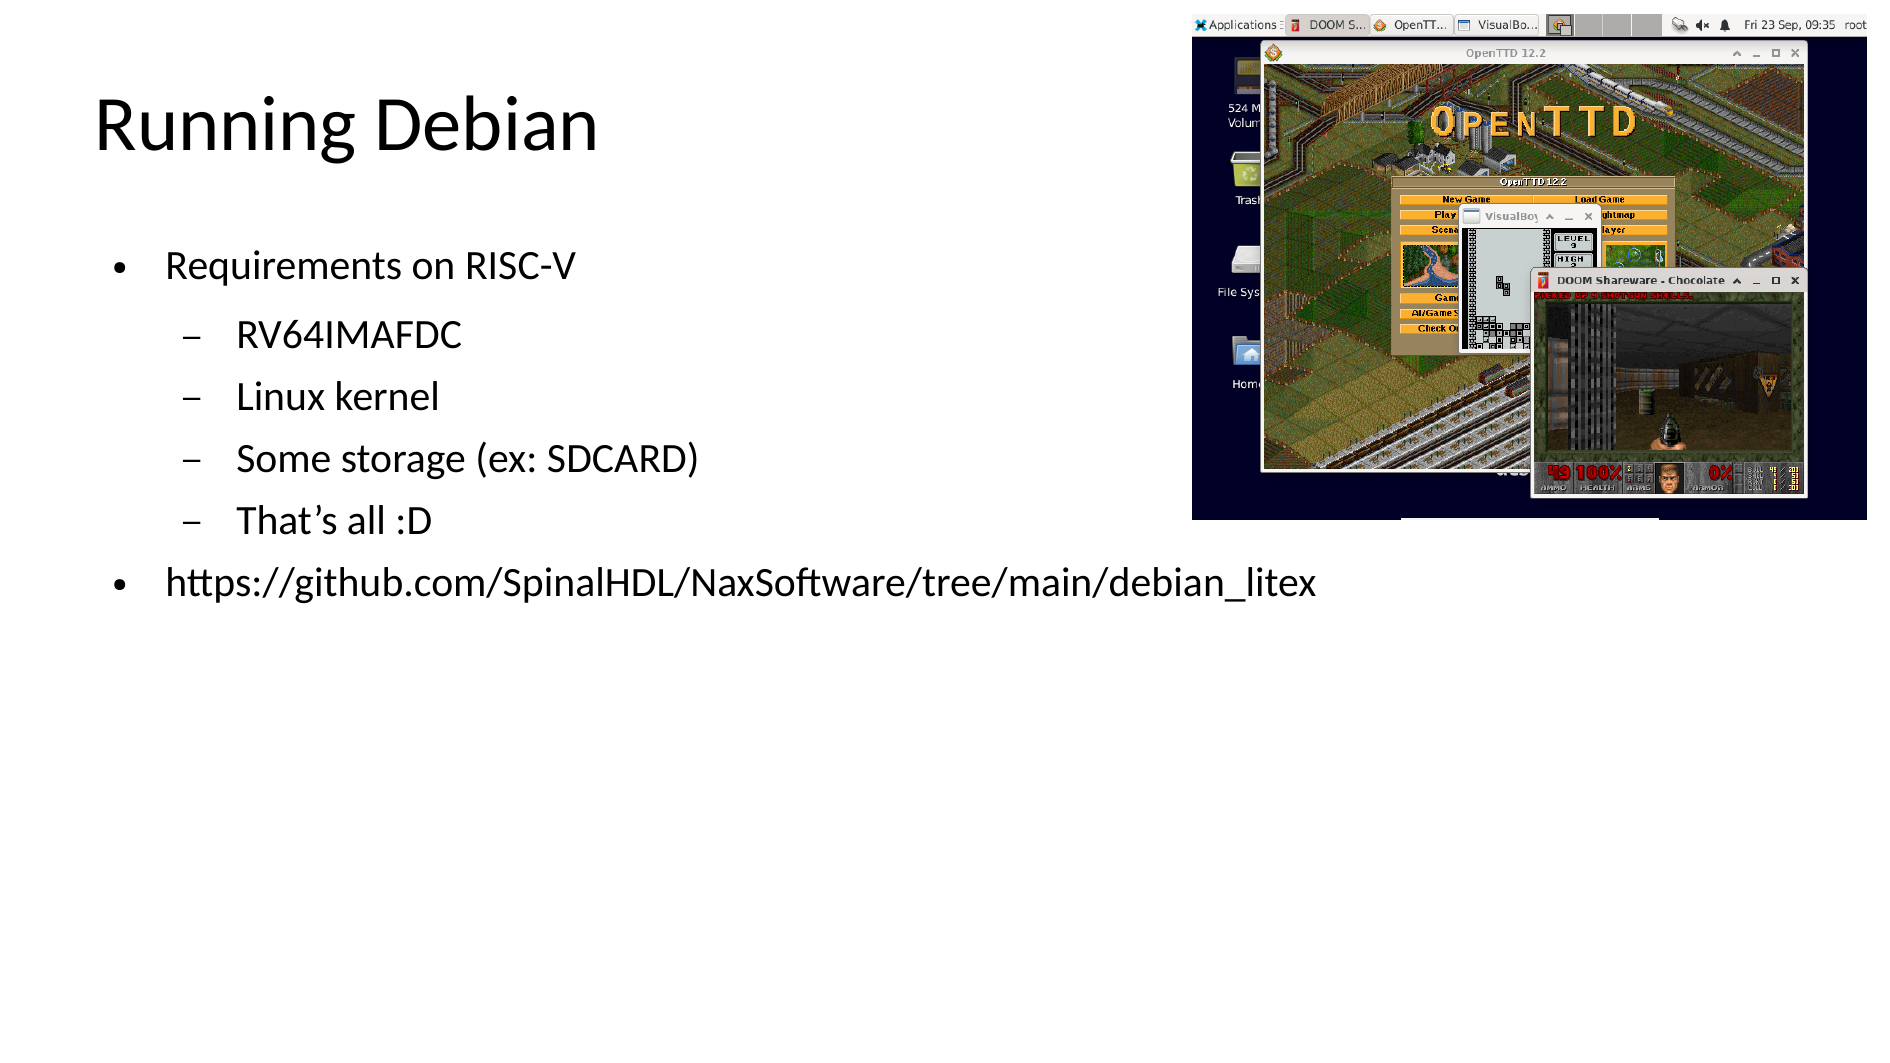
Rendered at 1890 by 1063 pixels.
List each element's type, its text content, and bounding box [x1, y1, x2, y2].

picture [1192, 14, 1867, 520]
list Requirements on RISC-V RV64IMAFDC Linux kernel Some storage (ex: SDCARD) That’s all :D https://github.com/SpinalHDL/NaxSoftware/tree/main/debian_litex [94, 248, 1890, 957]
title Running Debian [94, 42, 1192, 220]
